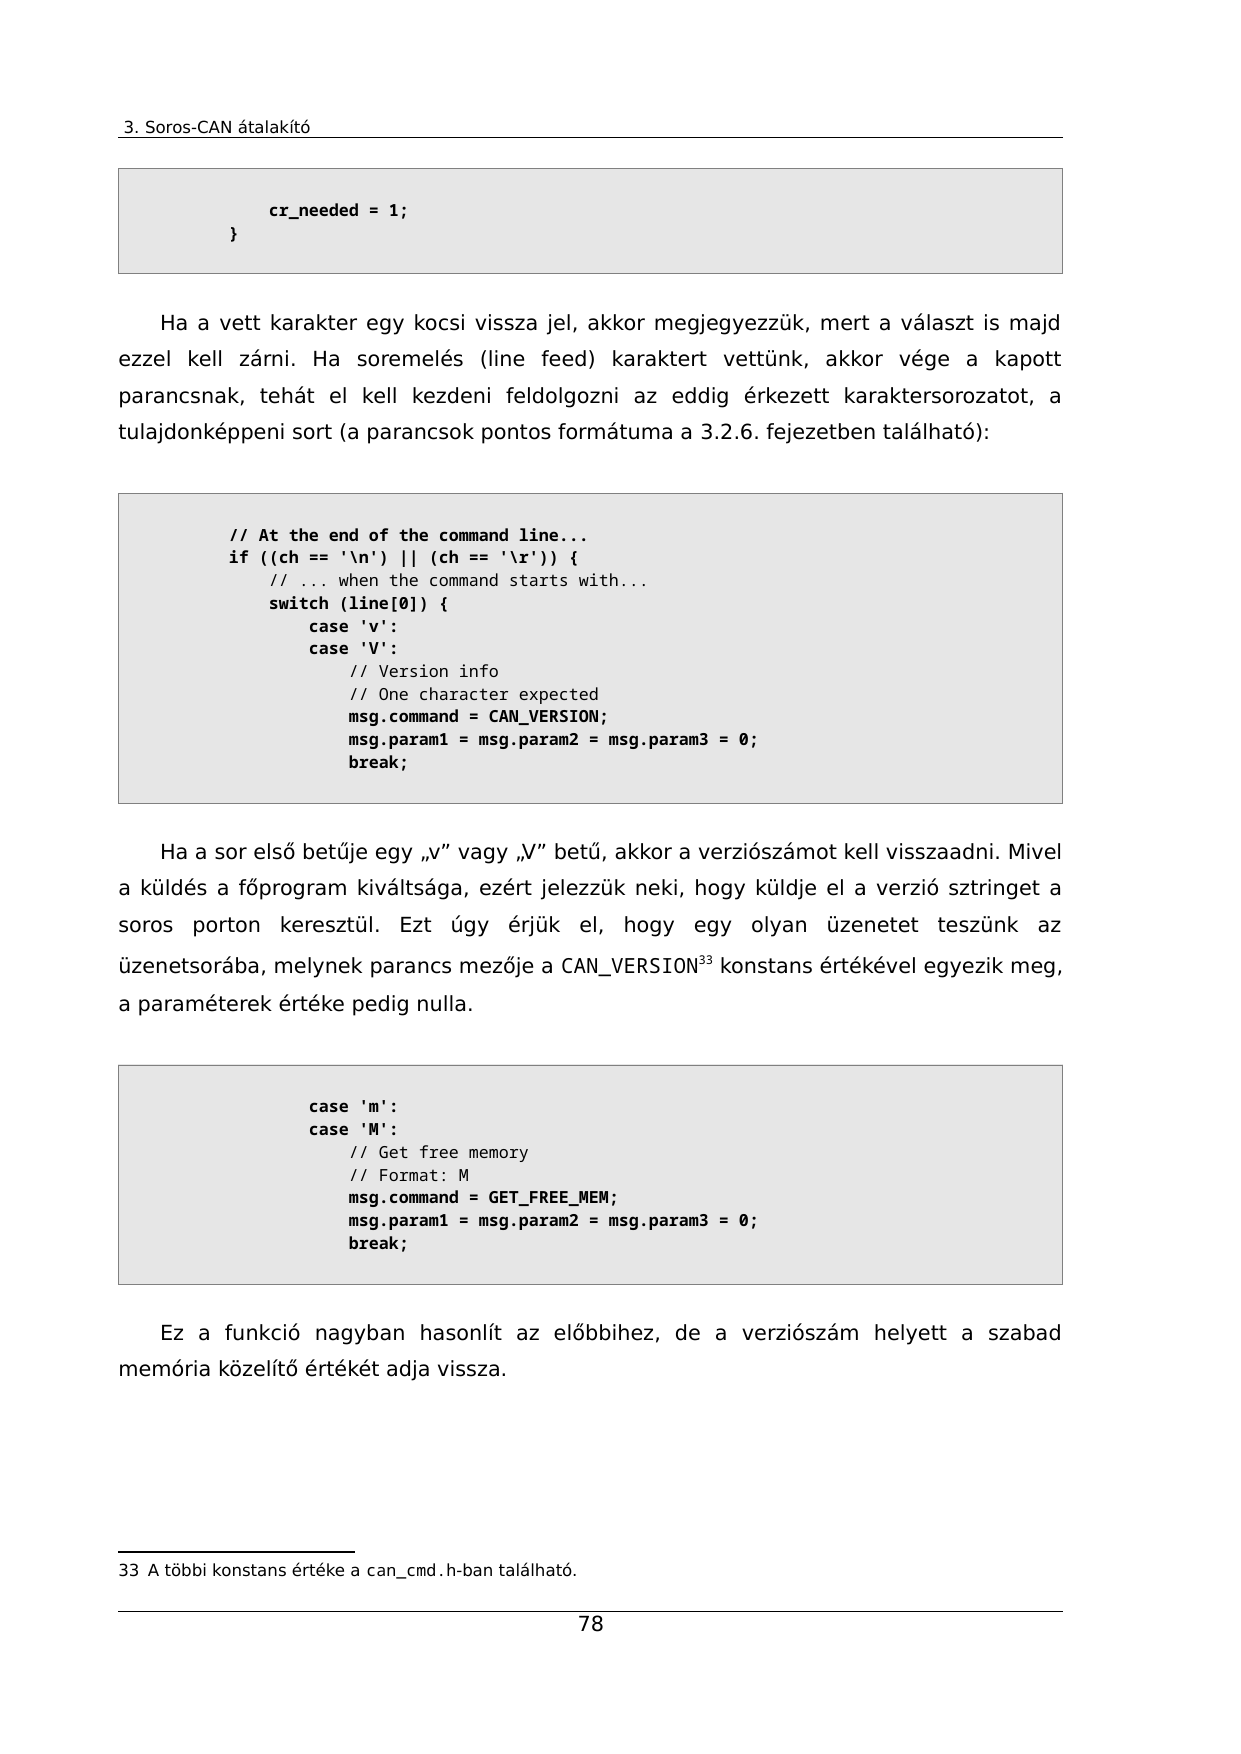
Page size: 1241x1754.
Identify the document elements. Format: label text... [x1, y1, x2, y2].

text Ha a sor első betűje egy „v” vagy „V” betű, akkor a verziószámot kell visszaadni. Mivel a küldés a főprogram kiváltsága, ezért jelezzük neki, hogy küldje el a verzió sztringet a soros porton keresztül. Ezt úgy érjük el, hogy egy olyan üzenetet teszünk az üzenetsorába, melynek parancs mezője a CAN_VERSION konstans értékével egyezik meg, a paraméterek értéke pedig nulla. [118, 840, 1063, 1016]
text A többi konstans értéke a can_cmd.h-ban található. [118, 1558, 1063, 1581]
text // At the end of the command line... if ((ch == '\n') || (ch == '\r')) { // ... when the command starts with... switch (line[0]) { case 'v': case 'V': // Version info // One character expected msg.command = CAN_VERSION; msg.param1 = msg.param2 = msg.param3 = 0; break; [119, 494, 1062, 803]
text case 'm': case 'M': // Get free memory // Format: M msg.command = GET_FREE_MEM; msg.param1 = msg.param2 = msg.param3 = 0; break; [119, 1066, 1062, 1284]
text Ez a funkció nagyban hasonlít az előbbihez, de a verziószám helyett a szabad memória közelítő értékét adja vissza. [118, 1321, 1063, 1382]
text cr_needed = 1; } [119, 169, 1062, 273]
text Ha a vett karakter egy kocsi vissza jel, akkor megjegyezzük, mert a választ is majd ezzel kell zárni. Ha soremelés (line feed) karaktert vettünk, akkor vége a kapott parancsnak, tehát el kell kezdeni feldolgozni az eddig érkezett karaktersorozatot, a tulajdonképpeni sort (a parancsok pontos formátuma a 3.2.6. fejezetben található): [118, 311, 1063, 444]
